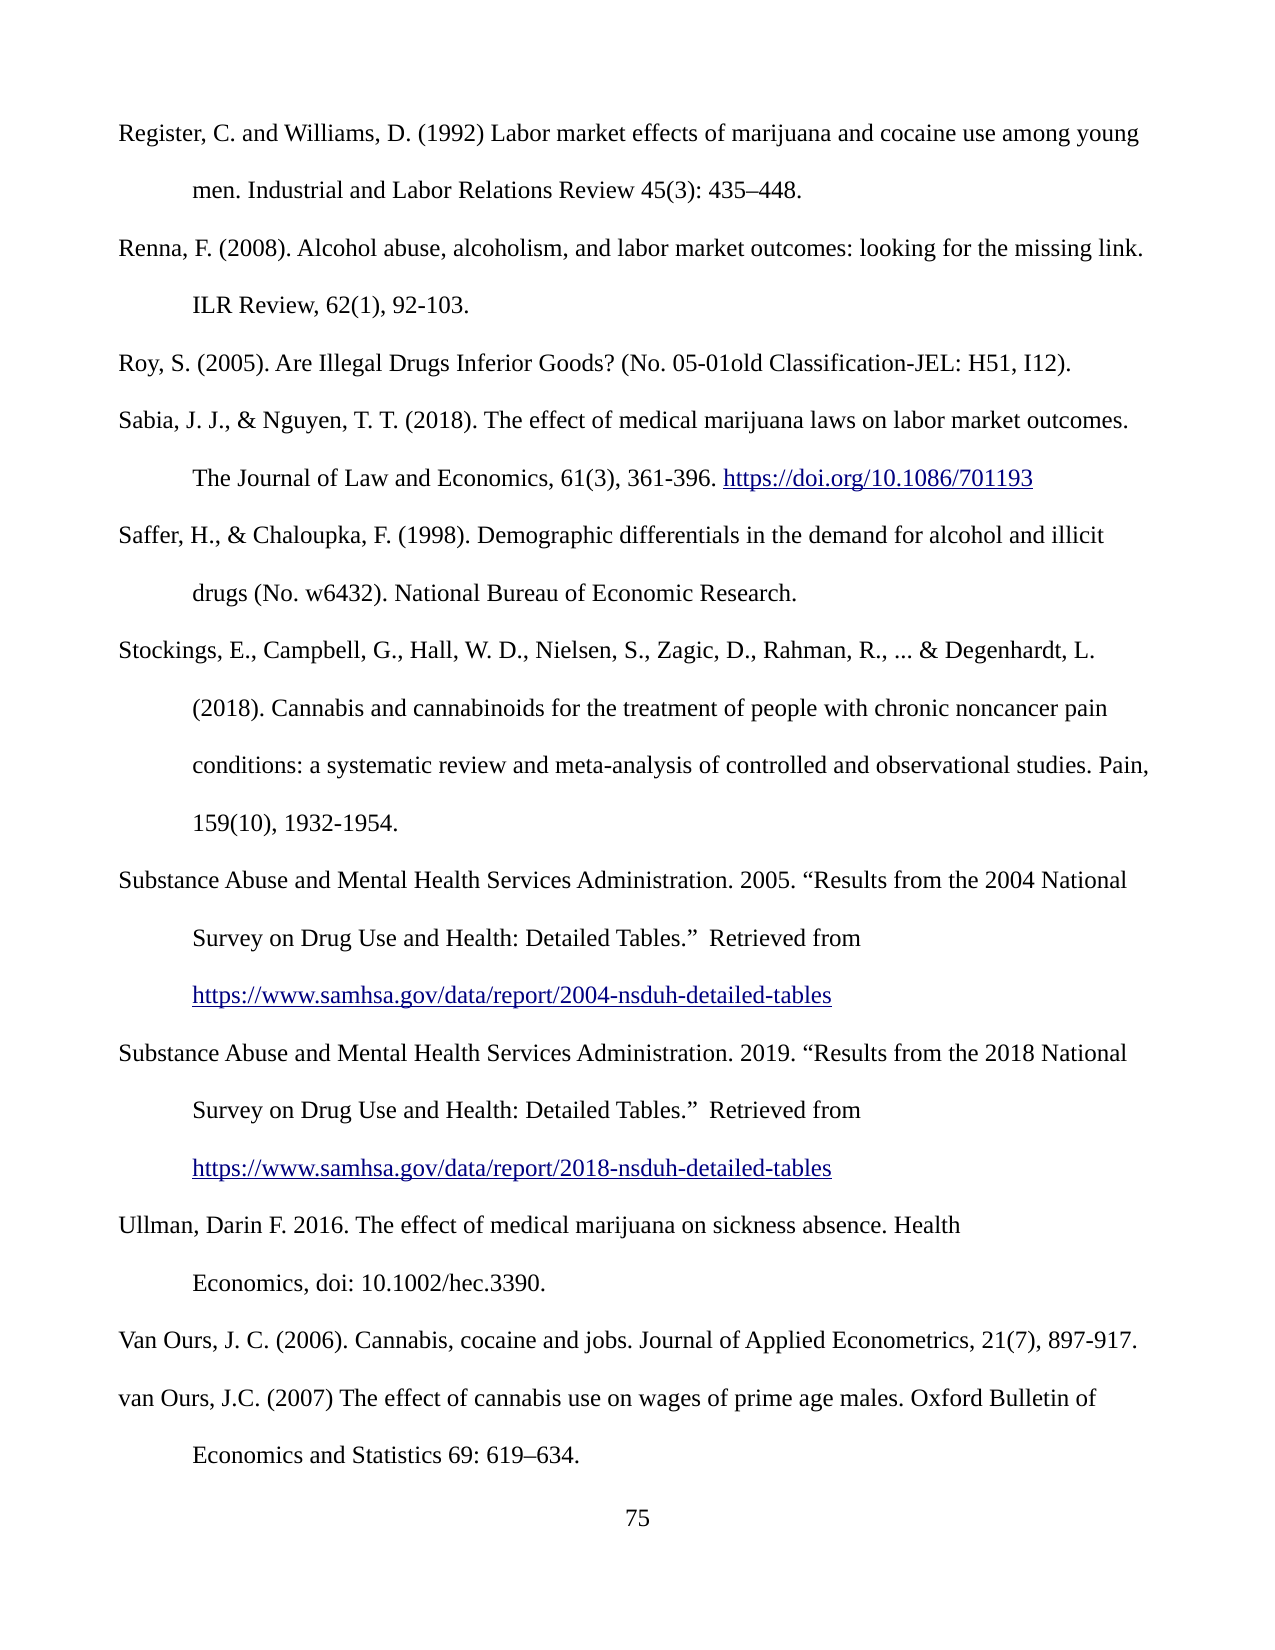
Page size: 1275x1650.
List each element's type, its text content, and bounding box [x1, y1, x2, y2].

text van Ours, J.C. (2007) The effect of cannabis use on wages of prime age males. Oxford Bulletin of Economics and Statistics 69: 619–634. [118, 1383, 1157, 1469]
text Substance Abuse and Mental Health Services Administration. 2019. “Results from the 2018 National Survey on Drug Use and Health: Detailed Tables.” Retrieved from https://www.samhsa.gov/data/report/2018-nsduh-detailed-tables [118, 1038, 1157, 1182]
text Substance Abuse and Mental Health Services Administration. 2005. “Results from the 2004 National Survey on Drug Use and Health: Detailed Tables.” Retrieved from https://www.samhsa.gov/data/report/2004-nsduh-detailed-tables [118, 866, 1157, 1009]
text Sabia, J. J., & Nguyen, T. T. (2018). The effect of medical marijuana laws on labor market outcomes. The Journal of Law and Economics, 61(3), 361-396. https://doi.org/10.1086/701193 [118, 406, 1157, 492]
text Register, C. and Williams, D. (1992) Labor market effects of marijuana and cocaine use among young men. Industrial and Labor Relations Review 45(3): 435–448. [118, 118, 1157, 204]
text Saffer, H., & Chaloupka, F. (1998). Demographic differentials in the demand for alcohol and illicit drugs (No. w6432). National Bureau of Economic Research. [118, 521, 1157, 607]
text Renna, F. (2008). Alcohol abuse, alcoholism, and labor market outcomes: looking for the missing link. ILR Review, 62(1), 92-103. [118, 233, 1157, 319]
text Stockings, E., Campbell, G., Hall, W. D., Nielsen, S., Zagic, D., Rahman, R., ... & Degenhardt, L. (2018). Cannabis and cannabinoids for the treatment of people with chronic noncancer pain conditions: a systematic review and meta-analysis of controlled and observational studies. Pain, 159(10), 1932-1954. [118, 636, 1157, 837]
text Ullman, Darin F. 2016. The effect of medical marijuana on sickness absence. Health [118, 1211, 1157, 1239]
text Roy, S. (2005). Are Illegal Drugs Inferior Goods? (No. 05-01old Classification-JEL: H51, I12). [118, 348, 1157, 377]
text Van Ours, J. C. (2006). Cannabis, cocaine and jobs. Journal of Applied Econometrics, 21(7), 897-917. [118, 1326, 1157, 1354]
text Economics, doi: 10.1002/hec.3390. [118, 1268, 1157, 1297]
